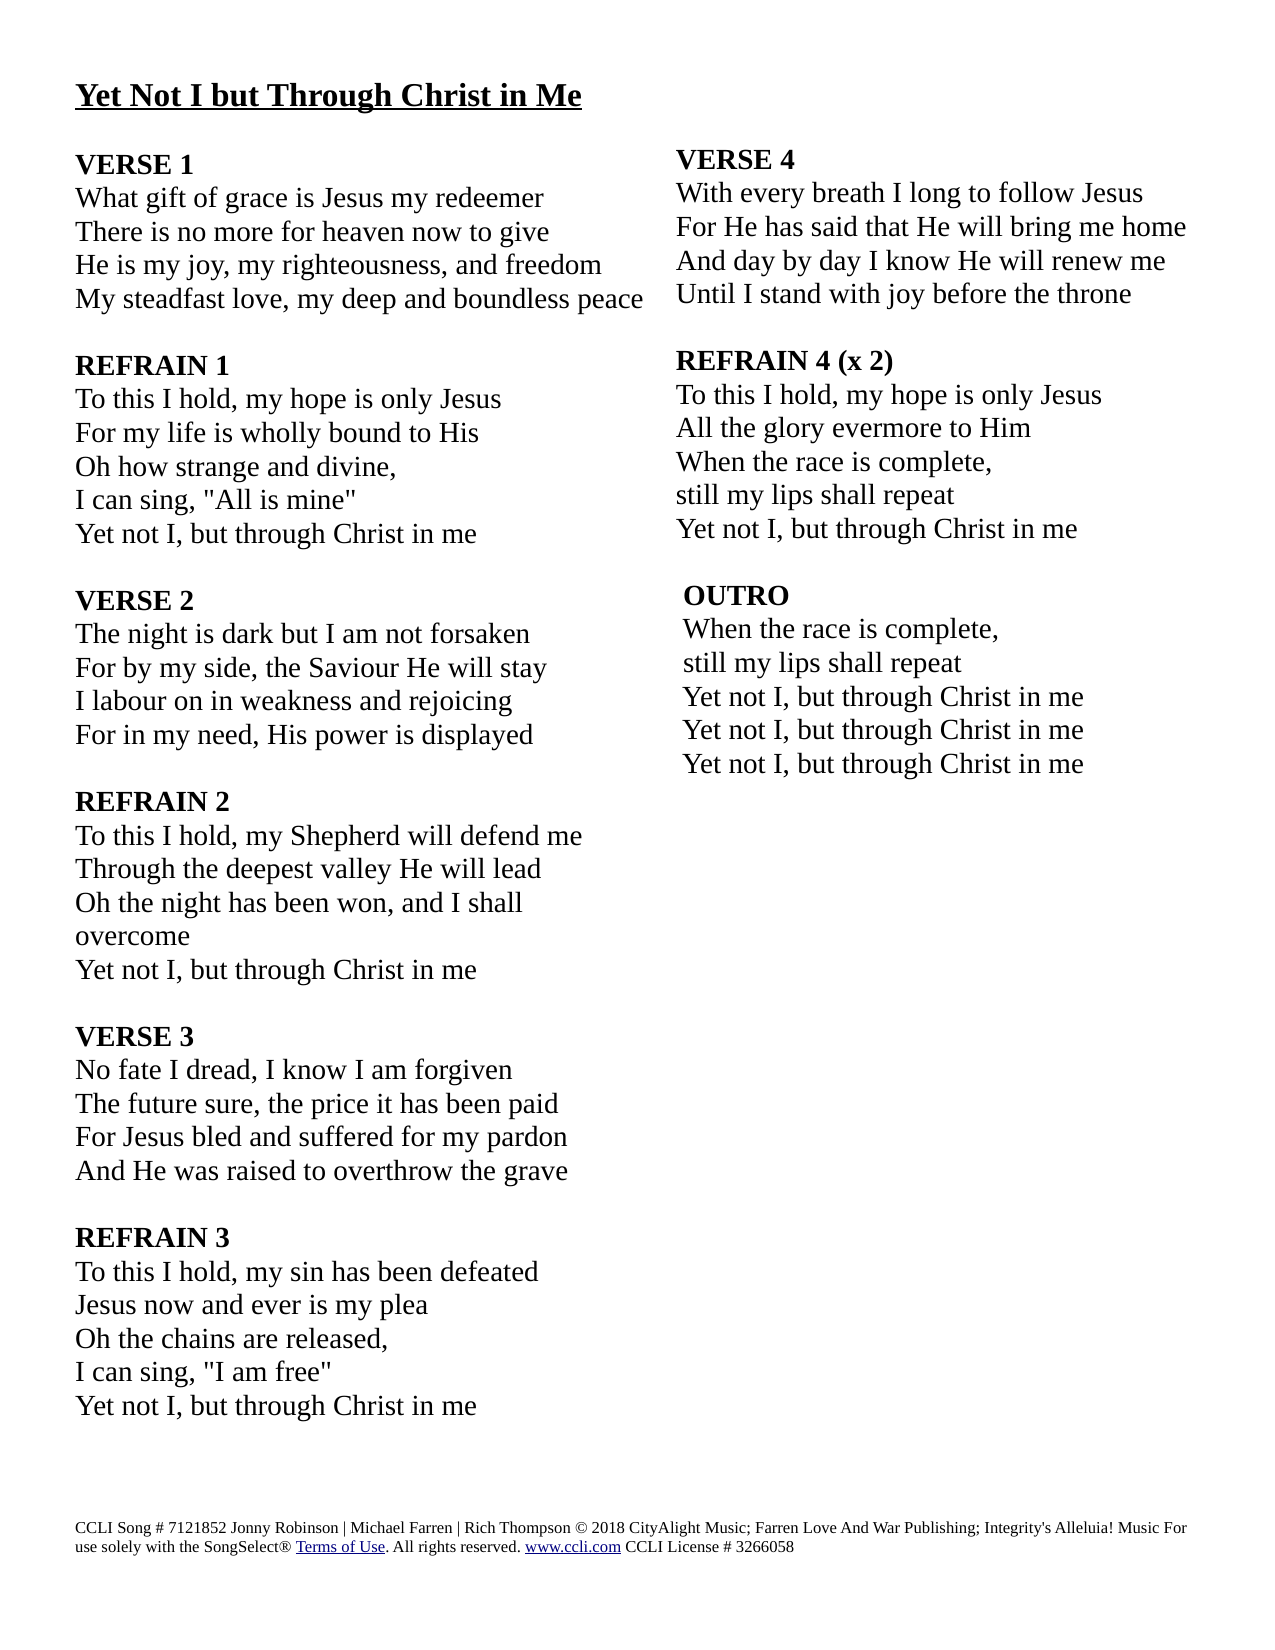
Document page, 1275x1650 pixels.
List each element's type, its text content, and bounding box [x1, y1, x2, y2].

text What gift of grace is Jesus my redeemer [75, 180, 637, 214]
text When the race is complete, [676, 444, 1200, 477]
text REFRAIN 3 [75, 1220, 637, 1254]
text To this I hold, my hope is only Jesus [676, 377, 1200, 410]
text Yet Not I but Through Christ in Me [75, 75, 637, 113]
text When the race is complete, [676, 612, 1200, 645]
text REFRAIN 4 (x 2) [676, 343, 1200, 377]
text Yet not I, but through Christ in me [75, 952, 637, 985]
text Yet not I, but through Christ in me [676, 712, 1200, 746]
text And He was raised to overthrow the grave [75, 1153, 637, 1187]
text VERSE 2 [75, 549, 637, 616]
text Jesus now and ever is my plea [75, 1287, 637, 1321]
text I labour on in weakness and rejoicing [75, 683, 637, 717]
text REFRAIN 2 [75, 784, 637, 818]
text For Jesus bled and suffered for my pardon [75, 1119, 637, 1153]
text My steadfast love, my deep and boundless peace [75, 281, 647, 314]
text Yet not I, but through Christ in me [676, 679, 1200, 712]
text There is no more for heaven now to give [75, 214, 637, 247]
text Yet not I, but through Christ in me [676, 511, 1200, 544]
text Through the deepest valley He will lead [75, 851, 637, 885]
text No fate I dread, I know I am forgiven [75, 1052, 637, 1086]
text VERSE 1 [75, 113, 637, 180]
text With every breath I long to follow Jesus [676, 176, 1200, 209]
text Until I stand with joy before the throne [676, 276, 1200, 310]
text Yet not I, but through Christ in me [75, 516, 637, 549]
text To this I hold, my hope is only Jesus [75, 382, 637, 415]
text still my lips shall repeat [676, 477, 1200, 511]
text I can sing, "All is mine" [75, 482, 637, 516]
text The night is dark but I am not forsaken [75, 616, 637, 650]
text To this I hold, my sin has been defeated [75, 1254, 637, 1287]
text still my lips shall repeat [676, 645, 1200, 679]
text The future sure, the price it has been paid [75, 1086, 637, 1119]
text OUTRO [676, 578, 1200, 612]
text For my life is wholly bound to His [75, 415, 637, 449]
text For by my side, the Saviour He will stay [75, 650, 637, 683]
text Oh the chains are released, [75, 1321, 637, 1354]
text VERSE 3 [75, 1019, 637, 1052]
text REFRAIN 1 [75, 314, 637, 382]
text I can sing, "I am free" [75, 1354, 637, 1388]
text And day by day I know He will renew me [676, 243, 1200, 276]
text Oh the night has been won, and I shall overcome [75, 885, 637, 952]
text All the glory evermore to Him [676, 410, 1200, 444]
text To this I hold, my Shepherd will defend me [75, 818, 637, 851]
text He is my joy, my righteousness, and freedom [75, 247, 637, 281]
text For He has said that He will bring me home [676, 209, 1200, 243]
text VERSE 4 [676, 142, 1200, 176]
text Yet not I, but through Christ in me [676, 746, 1200, 779]
text For in my need, His power is displayed [75, 717, 637, 751]
text Oh how strange and divine, [75, 449, 637, 482]
text Yet not I, but through Christ in me [75, 1388, 637, 1421]
